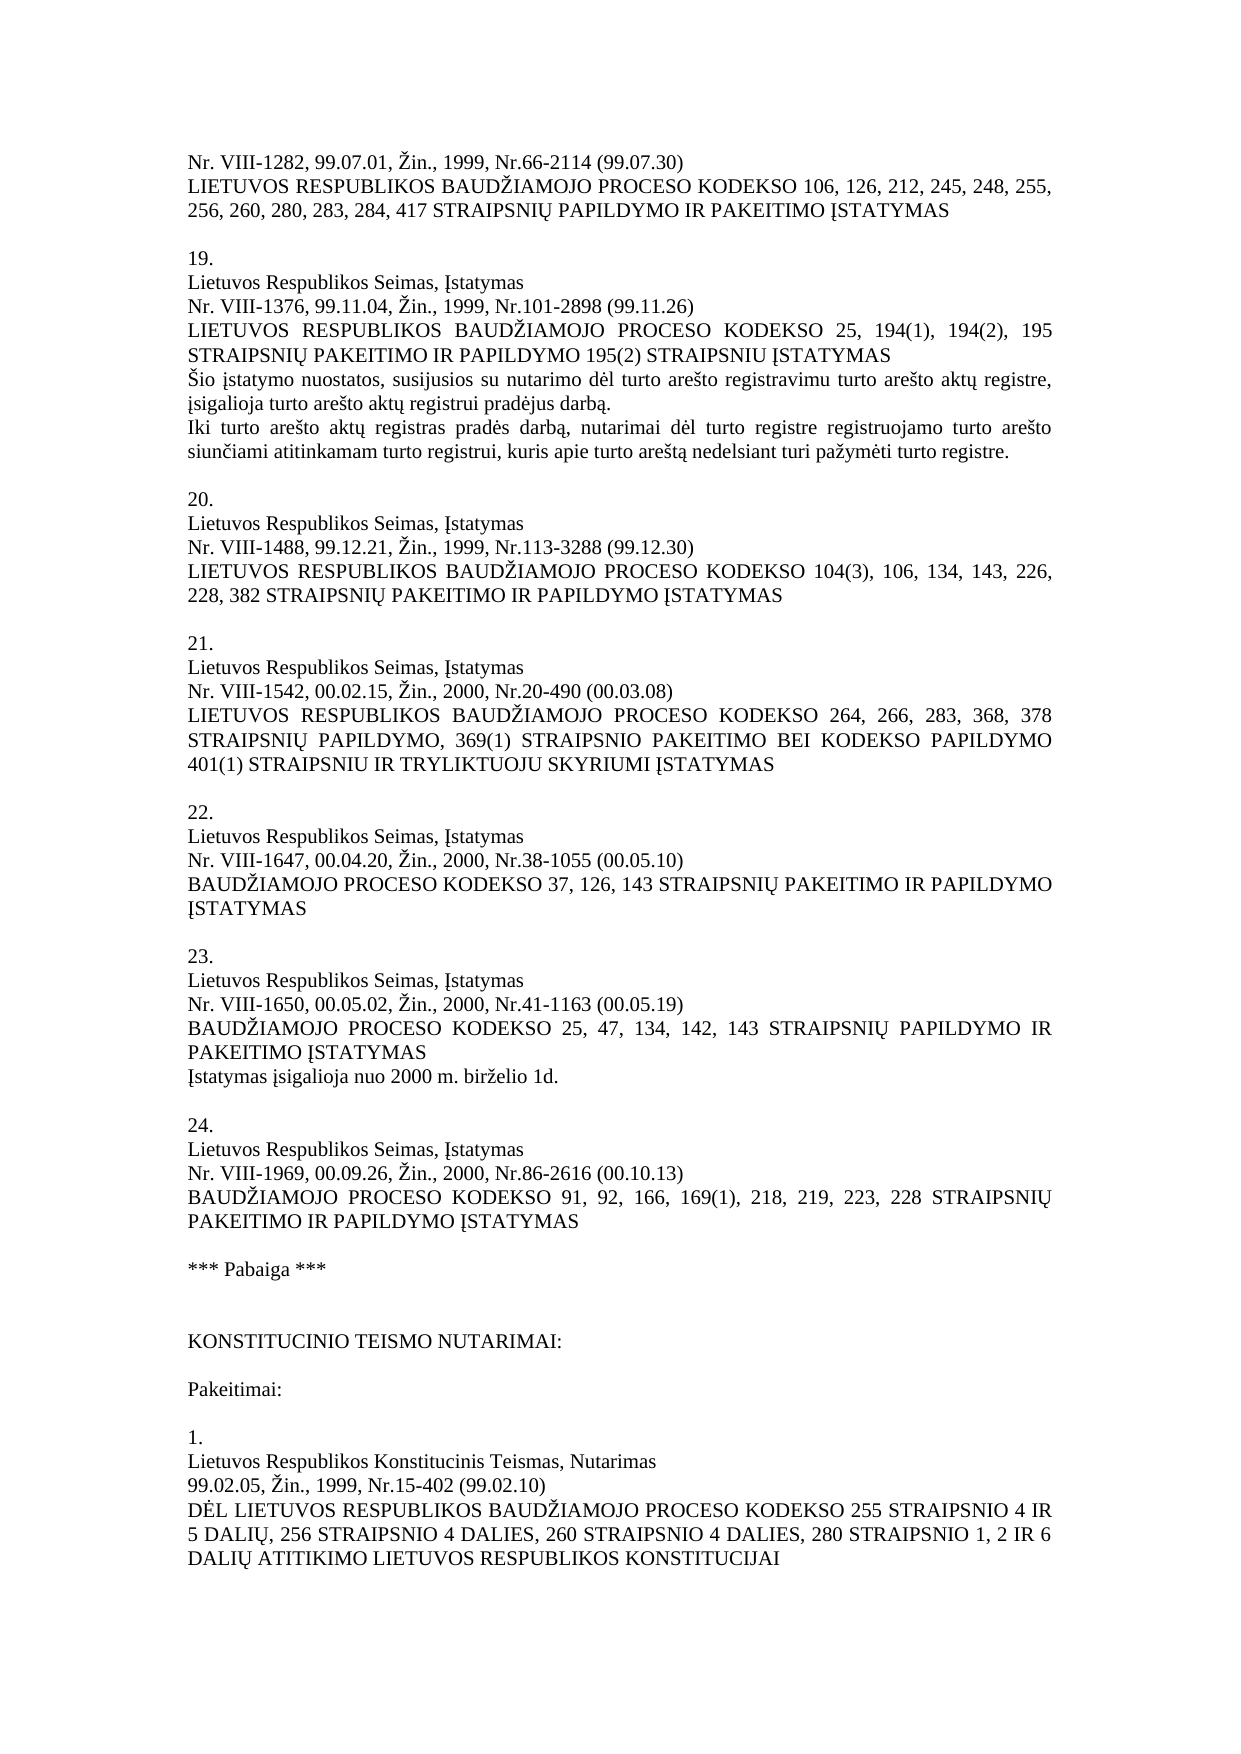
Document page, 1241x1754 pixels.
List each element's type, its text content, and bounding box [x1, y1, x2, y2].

text Nr. VIII-1650, 00.05.02, Žin., 2000, Nr.41-1163 (00.05.19) [187, 992, 1053, 1016]
text LIETUVOS RESPUBLIKOS BAUDŽIAMOJO PROCESO KODEKSO 264, 266, 283, 368, 378 STRAIPSNIŲ PAPILDYMO, 369(1) STRAIPSNIO PAKEITIMO BEI KODEKSO PAPILDYMO 401(1) STRAIPSNIU IR TRYLIKTUOJU SKYRIUMI ĮSTATYMAS [187, 703, 1053, 776]
text Nr. VIII-1488, 99.12.21, Žin., 1999, Nr.113-3288 (99.12.30) [187, 535, 1053, 559]
text Šio įstatymo nuostatos, susijusios su nutarimo dėl turto arešto registravimu turto arešto aktų registre, įsigalioja turto arešto aktų registrui pradėjus darbą. [187, 367, 1053, 415]
text Nr. VIII-1282, 99.07.01, Žin., 1999, Nr.66-2114 (99.07.30) [187, 150, 1053, 174]
text 19. [187, 246, 1053, 270]
text DĖL LIETUVOS RESPUBLIKOS BAUDŽIAMOJO PROCESO KODEKSO 255 STRAIPSNIO 4 IR 5 DALIŲ, 256 STRAIPSNIO 4 DALIES, 260 STRAIPSNIO 4 DALIES, 280 STRAIPSNIO 1, 2 IR 6 DALIŲ ATITIKIMO LIETUVOS RESPUBLIKOS KONSTITUCIJAI [187, 1497, 1053, 1570]
text KONSTITUCINIO TEISMO NUTARIMAI: [187, 1329, 1053, 1353]
text *** Pabaiga *** [187, 1257, 1053, 1281]
text BAUDŽIAMOJO PROCESO KODEKSO 37, 126, 143 STRAIPSNIŲ PAKEITIMO IR PAPILDYMO ĮSTATYMAS [187, 872, 1053, 920]
text Nr. VIII-1969, 00.09.26, Žin., 2000, Nr.86-2616 (00.10.13) [187, 1161, 1053, 1185]
text Lietuvos Respublikos Seimas, Įstatymas [187, 270, 1053, 294]
text Lietuvos Respublikos Seimas, Įstatymas [187, 1137, 1053, 1161]
text Nr. VIII-1647, 00.04.20, Žin., 2000, Nr.38-1055 (00.05.10) [187, 848, 1053, 872]
text BAUDŽIAMOJO PROCESO KODEKSO 91, 92, 166, 169(1), 218, 219, 223, 228 STRAIPSNIŲ PAKEITIMO IR PAPILDYMO ĮSTATYMAS [187, 1185, 1053, 1233]
text 1. [187, 1425, 1053, 1449]
text 22. [187, 800, 1053, 824]
text 24. [187, 1112, 1053, 1137]
text LIETUVOS RESPUBLIKOS BAUDŽIAMOJO PROCESO KODEKSO 104(3), 106, 134, 143, 226, 228, 382 STRAIPSNIŲ PAKEITIMO IR PAPILDYMO ĮSTATYMAS [187, 559, 1053, 607]
text Iki turto arešto aktų registras pradės darbą, nutarimai dėl turto registre registruojamo turto arešto siunčiami atitinkamam turto registrui, kuris apie turto areštą nedelsiant turi pažymėti turto registre. [187, 415, 1053, 463]
text Nr. VIII-1542, 00.02.15, Žin., 2000, Nr.20-490 (00.03.08) [187, 679, 1053, 703]
text Įstatymas įsigalioja nuo 2000 m. birželio 1d. [187, 1064, 1053, 1088]
text Lietuvos Respublikos Seimas, Įstatymas [187, 655, 1053, 679]
text Lietuvos Respublikos Seimas, Įstatymas [187, 511, 1053, 535]
text 21. [187, 631, 1053, 655]
text Pakeitimai: [187, 1377, 1053, 1401]
text LIETUVOS RESPUBLIKOS BAUDŽIAMOJO PROCESO KODEKSO 106, 126, 212, 245, 248, 255, 256, 260, 280, 283, 284, 417 STRAIPSNIŲ PAPILDYMO IR PAKEITIMO ĮSTATYMAS [187, 174, 1053, 222]
text 23. [187, 944, 1053, 968]
text 99.02.05, Žin., 1999, Nr.15-402 (99.02.10) [187, 1473, 1053, 1497]
text LIETUVOS RESPUBLIKOS BAUDŽIAMOJO PROCESO KODEKSO 25, 194(1), 194(2), 195 STRAIPSNIŲ PAKEITIMO IR PAPILDYMO 195(2) STRAIPSNIU ĮSTATYMAS [187, 318, 1053, 367]
text Lietuvos Respublikos Seimas, Įstatymas [187, 968, 1053, 992]
text Lietuvos Respublikos Seimas, Įstatymas [187, 824, 1053, 848]
text Nr. VIII-1376, 99.11.04, Žin., 1999, Nr.101-2898 (99.11.26) [187, 294, 1053, 318]
text Lietuvos Respublikos Konstitucinis Teismas, Nutarimas [187, 1449, 1053, 1473]
text BAUDŽIAMOJO PROCESO KODEKSO 25, 47, 134, 142, 143 STRAIPSNIŲ PAPILDYMO IR PAKEITIMO ĮSTATYMAS [187, 1016, 1053, 1064]
text 20. [187, 487, 1053, 511]
